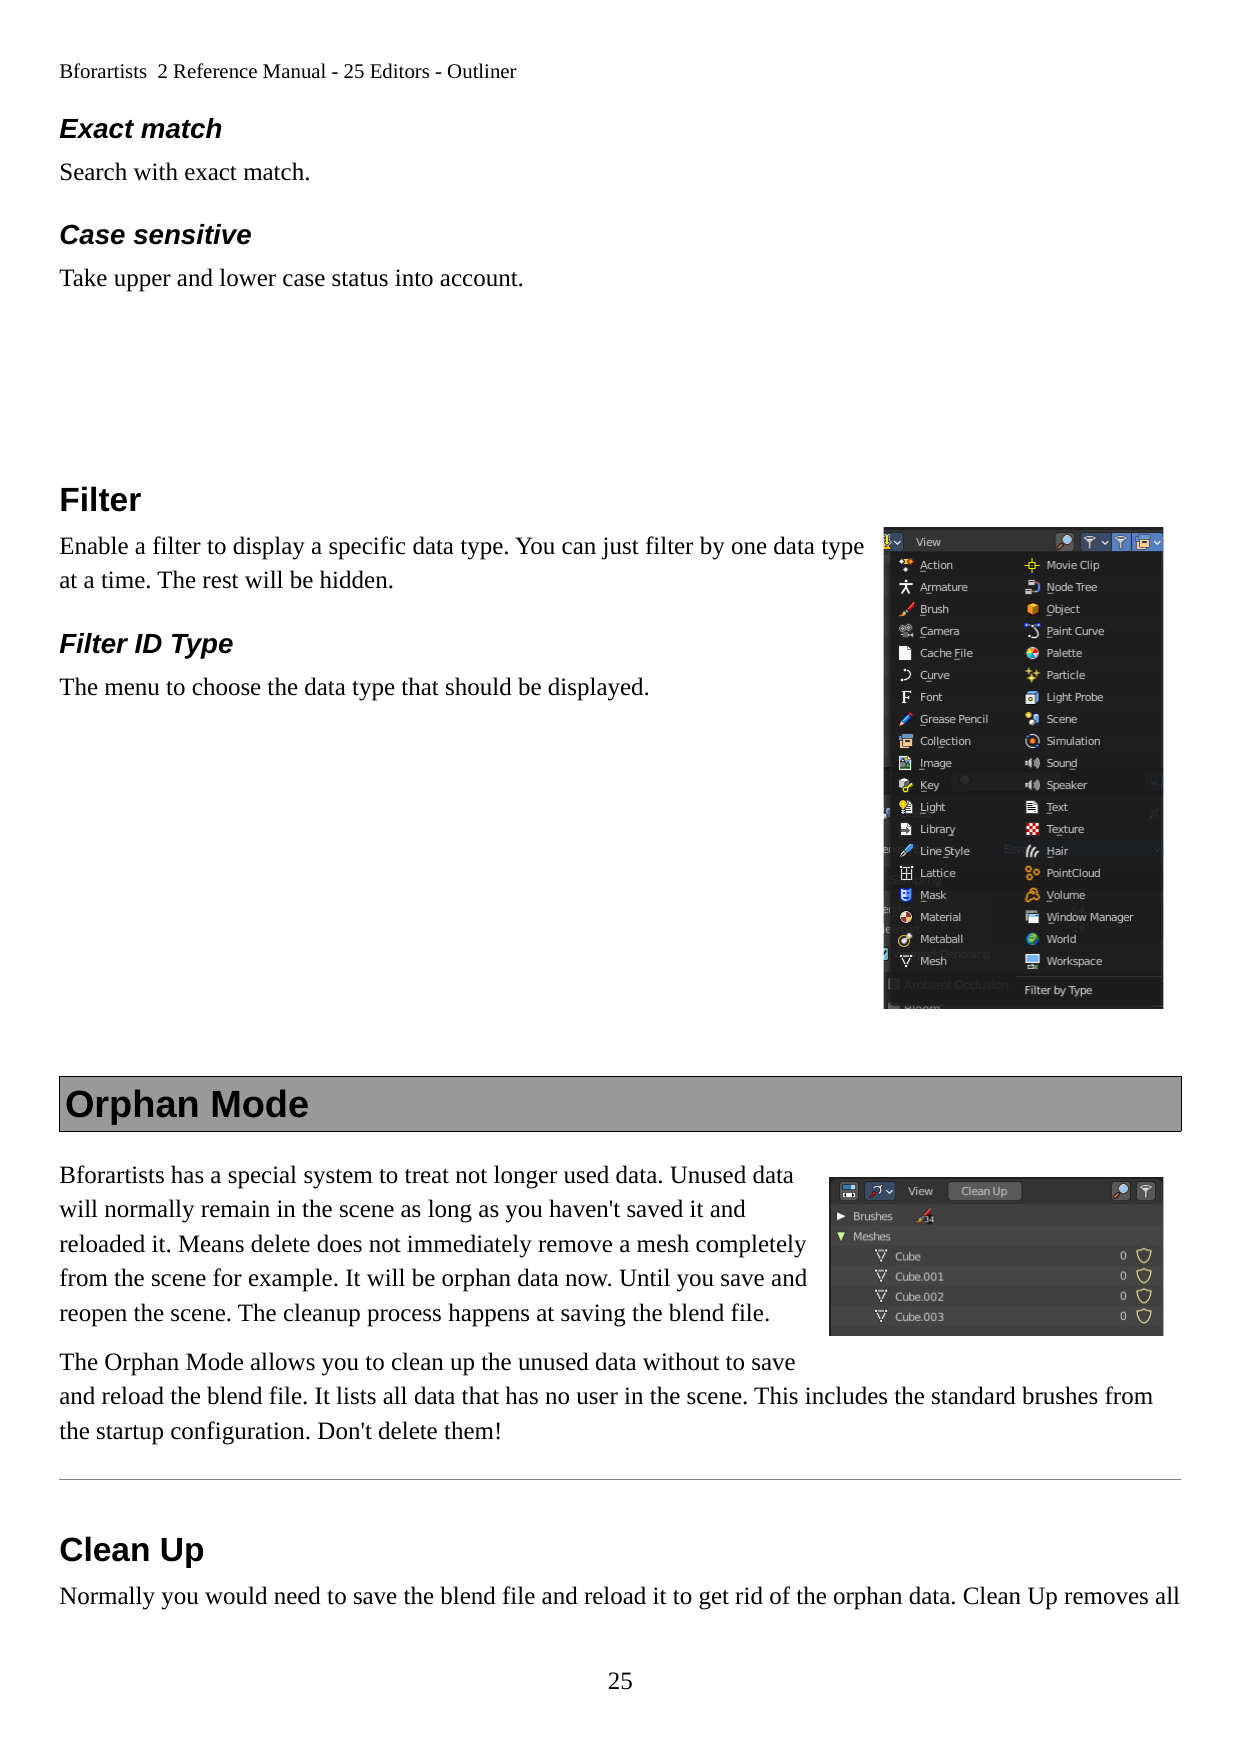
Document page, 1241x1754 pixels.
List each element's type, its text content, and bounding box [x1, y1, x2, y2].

picture [829, 1177, 1164, 1336]
subtitle [1164, 627, 1181, 659]
text Search with exact match. [59, 157, 1181, 186]
subtitle Filter ID Type [59, 627, 883, 659]
picture [883, 527, 1164, 1009]
subtitle Filter [59, 480, 1181, 519]
text The Orphan Mode allows you to clean up the unused data without to save and reload the blend file. It lists all data that has no user in the scene. This includes the standard brushes from the startup configuration. Don't delete them! [59, 1347, 1181, 1444]
subtitle Exact match [59, 113, 1181, 144]
subtitle Clean Up [59, 1530, 1181, 1568]
text Bforartists has a special system to treat not longer used data. Unused data will normally remain in the scene as long as you haven't saved it and reloaded it. Means delete does not immediately remove a mesh completely from the scene for example. It will be orphan data now. Until you save and reopen the scene. The cleanup process happens at saving the blend file. [59, 1160, 1181, 1327]
subtitle Case sensitive [59, 218, 1181, 250]
text Enable a filter to display a specific data type. You can just filter by one data type at a time. The rest will be hidden. [59, 531, 883, 594]
text Normally you would need to save the blend file and reload it to get rid of the orphan data. Clean Up removes all [59, 1581, 1181, 1610]
text The menu to choose the data type that should be displayed. [59, 672, 883, 700]
text Take upper and lower case status into account. [59, 263, 1181, 292]
table_header Orphan Mode [60, 1077, 1181, 1131]
